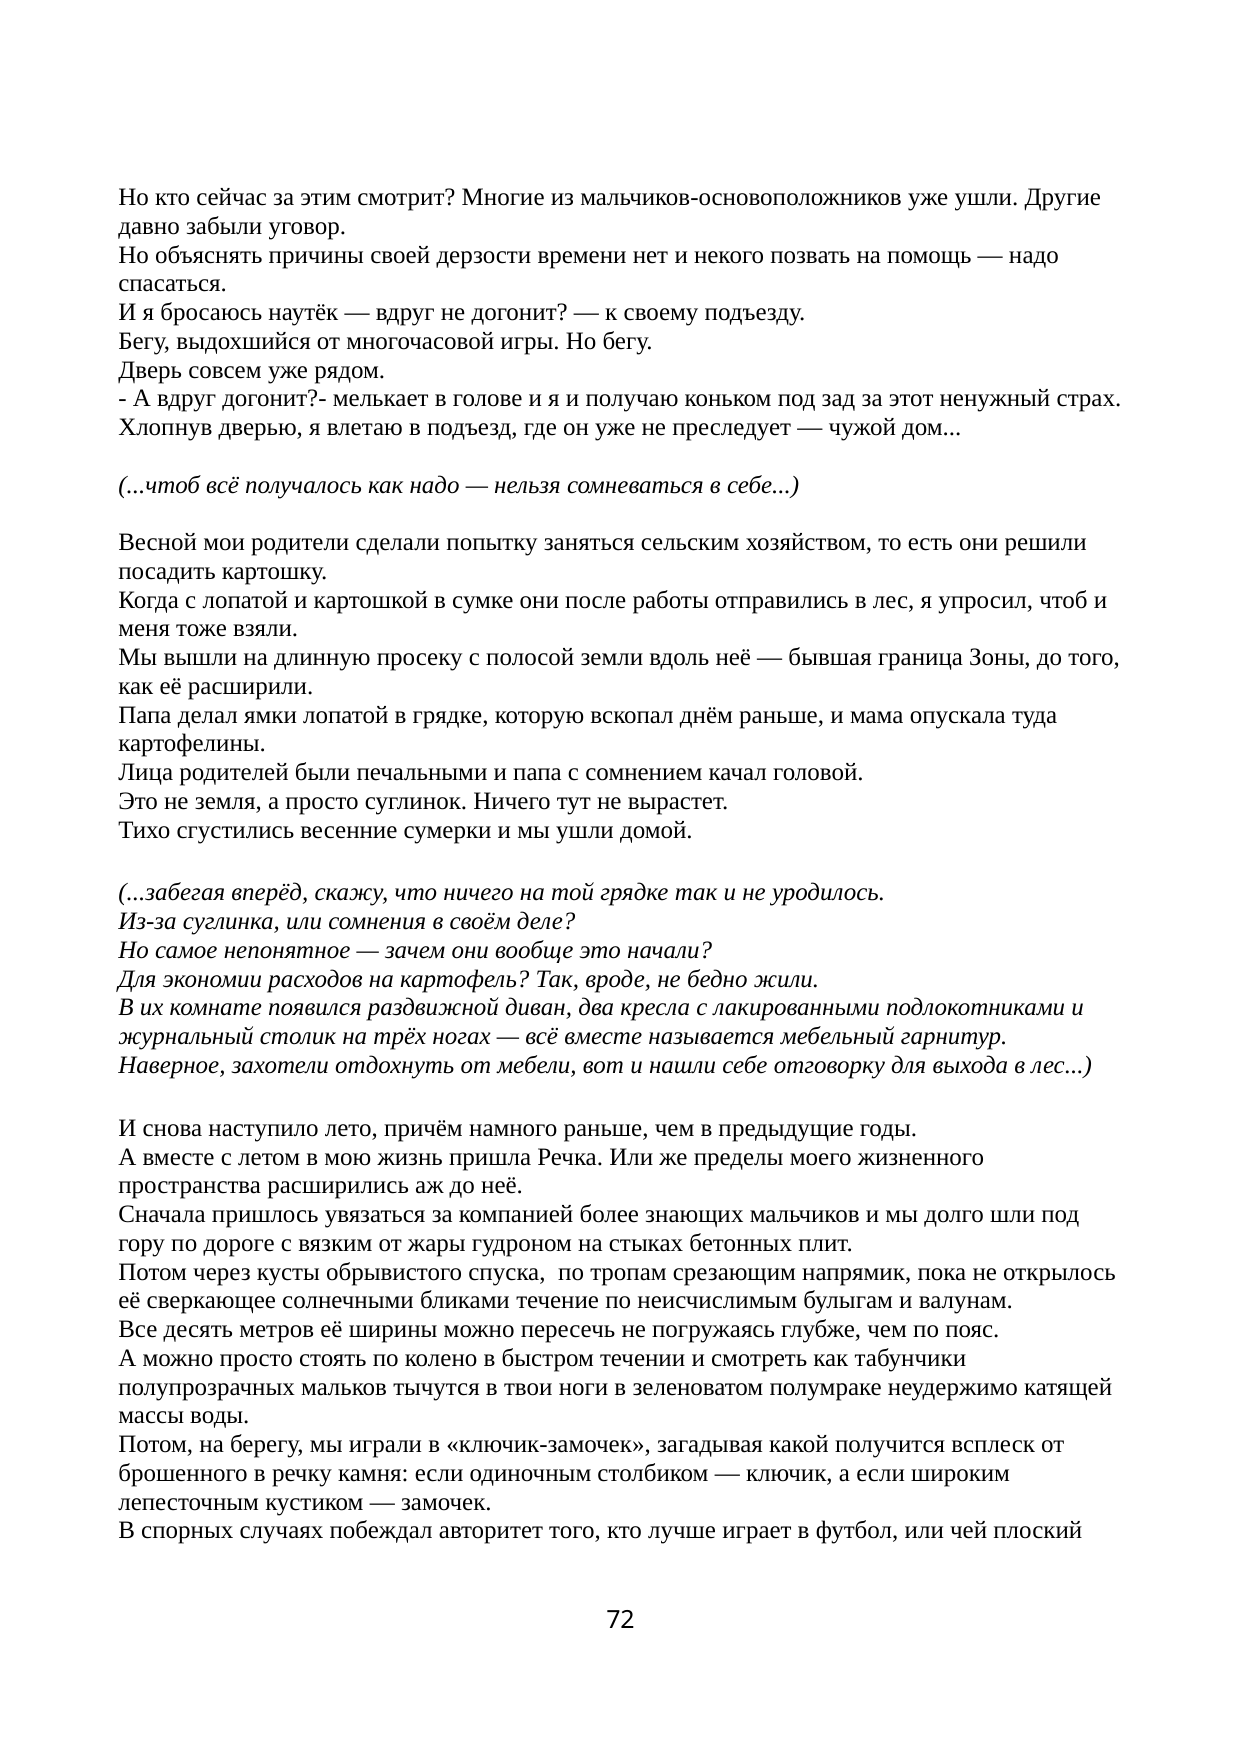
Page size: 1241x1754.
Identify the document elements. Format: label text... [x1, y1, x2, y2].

text Весной мои родители сделали попытку заняться сельским хозяйством, то есть они решили посадить картошку. [118, 527, 1122, 585]
text Из-за суглинка, или сомнения в своём деле? [118, 906, 1122, 935]
text Это не земля, а просто суглинок. Ничего тут не вырастет. [118, 786, 1122, 815]
text В спорных случаях побеждал авторитет того, кто лучше играет в футбол, или чей плоский [118, 1515, 1122, 1544]
text (...забегая вперёд, скажу, что ничего на той грядке так и не уродилось. [118, 877, 1122, 906]
text В их комнате появился раздвижной диван, два кресла с лакированными подлокотниками и журнальный столик на трёх ногах — всё вместе называется мебельный гарнитур. [118, 992, 1122, 1050]
text И я бросаюсь наутёк — вдруг не догонит? — к своему подъезду. [118, 297, 1122, 326]
text Тихо сгустились весенние сумерки и мы ушли домой. [118, 815, 1122, 843]
text Но кто сейчас за этим смотрит? Многие из мальчиков-основоположников уже ушли. Другие давно забыли уговор. [118, 182, 1122, 240]
text Мы вышли на длинную просеку с полосой земли вдоль неё — бывшая граница Зоны, до того, как её расширили. [118, 642, 1122, 700]
text Потом через кусты обрывистого спуска, по тропам срезающим напрямик, пока не открылось её сверкающее солнечными бликами течение по неисчислимым булыгам и валунам. [118, 1257, 1122, 1314]
text Хлопнув дверью, я влетаю в подъезд, где он уже не преследует — чужой дом... [118, 412, 1122, 441]
text Но самое непонятное — зачем они вообще это начали? [118, 935, 1122, 964]
text Когда с лопатой и картошкой в сумке они после работы отправились в лес, я упросил, чтоб и меня тоже взяли. [118, 585, 1122, 642]
text И снова наступило лето, причём намного раньше, чем в предыдущие годы. [118, 1113, 1122, 1142]
text Наверное, захотели отдохнуть от мебели, вот и нашли себе отговорку для выхода в лес...) [118, 1050, 1122, 1079]
text (...чтоб всё получалось как надо — нельзя сомневаться в себе...) [118, 470, 1122, 498]
text Потом, на берегу, мы играли в «ключик-замочек», загадывая какой получится всплеск от брошенного в речку камня: если одиночным столбиком — ключик, а если широким лепесточным кустиком — замочек. [118, 1429, 1122, 1515]
text Но объяснять причины своей дерзости времени нет и некого позвать на помощь — надо спасаться. [118, 240, 1122, 297]
text Дверь совсем уже рядом. [118, 355, 1122, 383]
text Лица родителей были печальными и папа с сомнением качал головой. [118, 757, 1122, 786]
text А вместе с летом в мою жизнь пришла Речка. Или же пределы моего жизненного пространства расширились аж до неё. [118, 1142, 1122, 1199]
text Папа делал ямки лопатой в грядке, которую вскопал днём раньше, и мама опускала туда картофелины. [118, 700, 1122, 757]
text Все десять метров её ширины можно пересечь не погружаясь глубже, чем по пояс. [118, 1314, 1122, 1343]
text - А вдруг догонит?- мелькает в голове и я и получаю коньком под зад за этот ненужный страх. [118, 383, 1122, 412]
text А можно просто стоять по колено в быстром течении и смотреть как табунчики полупрозрачных мальков тычутся в твои ноги в зеленоватом полумраке неудержимо катящей массы воды. [118, 1343, 1122, 1429]
text Сначала пришлось увязаться за компанией более знающих мальчиков и мы долго шли под гору по дороге с вязким от жары гудроном на стыках бетонных плит. [118, 1199, 1122, 1257]
text Для экономии расходов на картофель? Так, вроде, не бедно жили. [118, 964, 1122, 992]
text Бегу, выдохшийся от многочасовой игры. Но бегу. [118, 326, 1122, 355]
